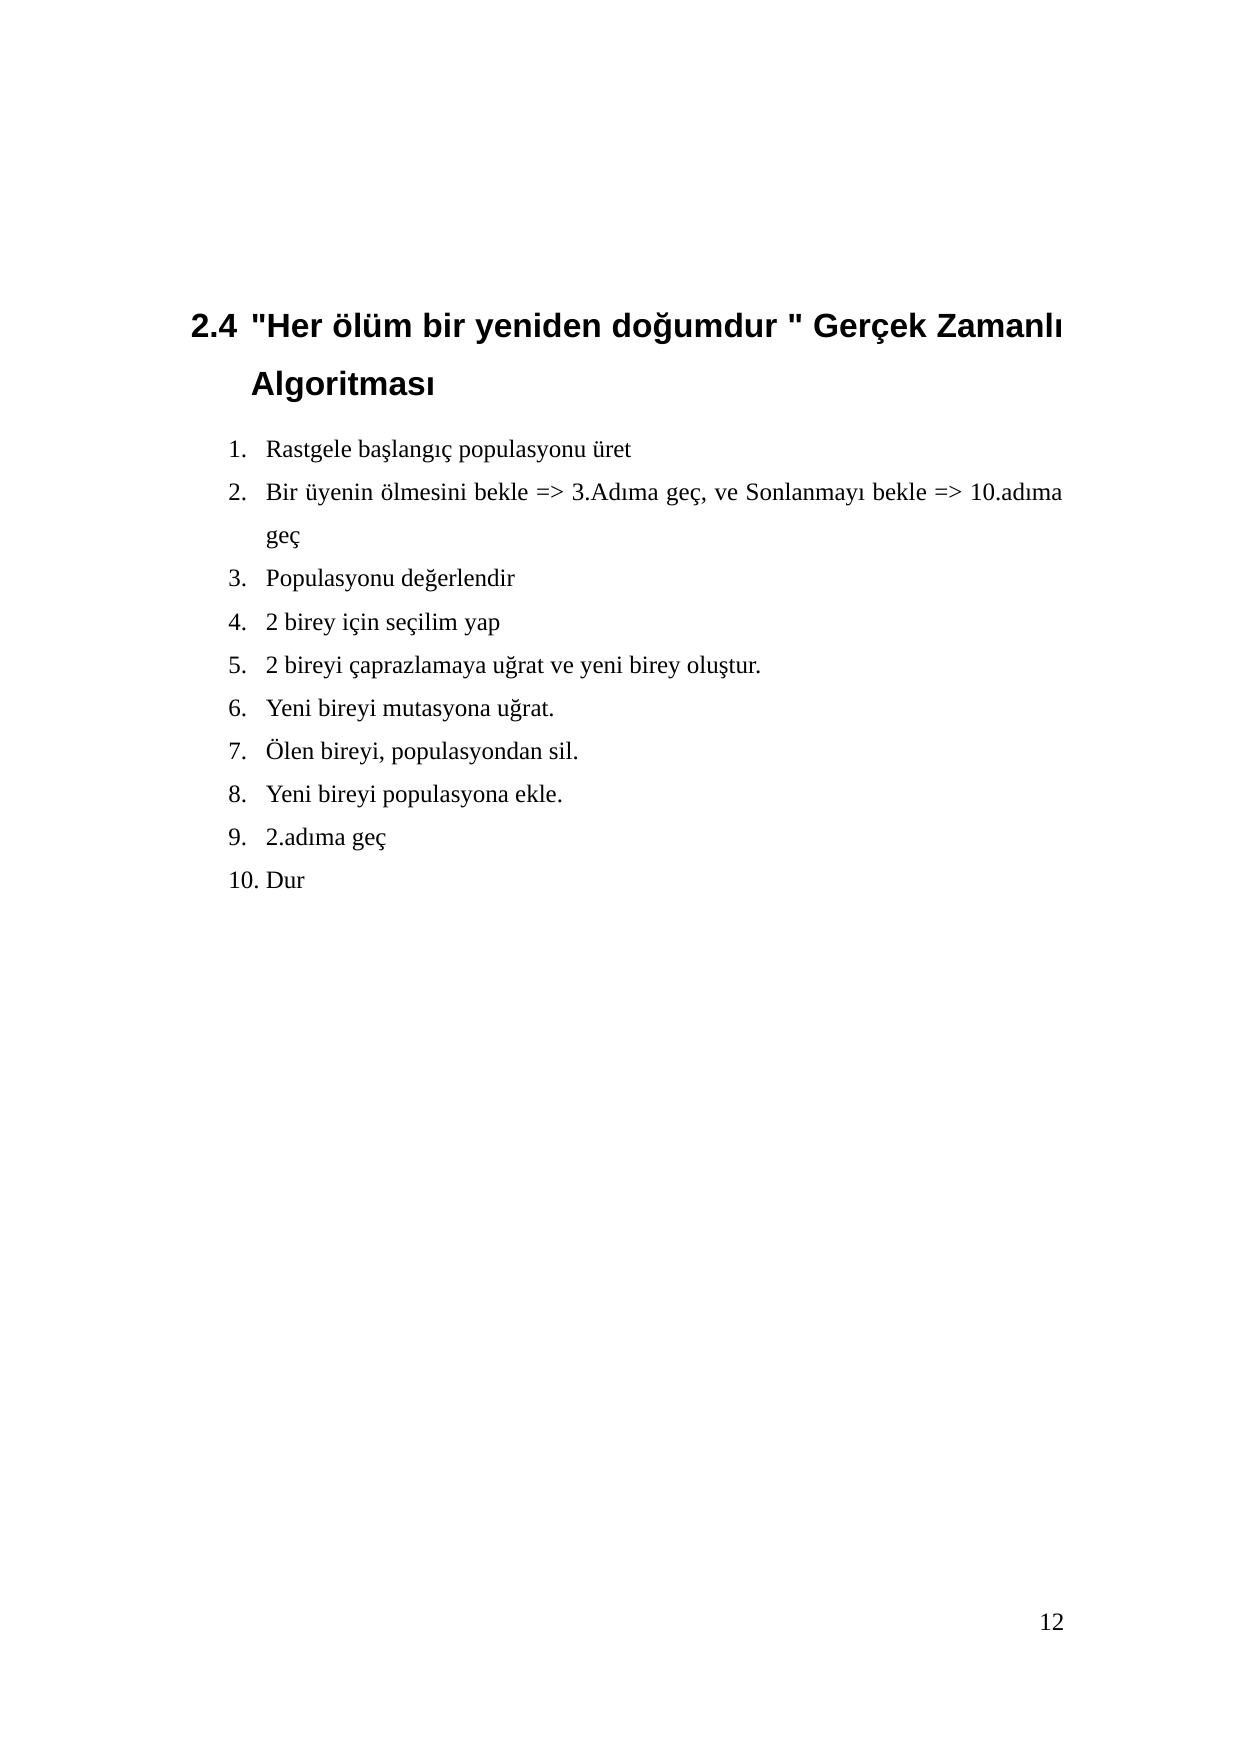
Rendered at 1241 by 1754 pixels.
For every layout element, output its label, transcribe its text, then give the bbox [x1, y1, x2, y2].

list Ölen bireyi, populasyondan sil. [228, 736, 1064, 765]
list Dur [228, 865, 1064, 894]
list Rastgele başlangıç populasyonu üret [228, 434, 1064, 463]
list 2.adıma geç [228, 822, 1064, 851]
subtitle "Her ölüm bir yeniden doğumdur " Gerçek Zamanlı Algoritması [191, 306, 1064, 402]
list Yeni bireyi populasyona ekle. [228, 779, 1064, 808]
list 2 birey için seçilim yap [228, 607, 1064, 635]
list 2 bireyi çaprazlamaya uğrat ve yeni birey oluştur. [228, 650, 1064, 678]
list Yeni bireyi mutasyona uğrat. [228, 693, 1064, 722]
list Populasyonu değerlendir [228, 563, 1064, 592]
list Bir üyenin ölmesini bekle => 3.Adıma geç, ve Sonlanmayı bekle => 10.adıma geç [228, 477, 1064, 549]
